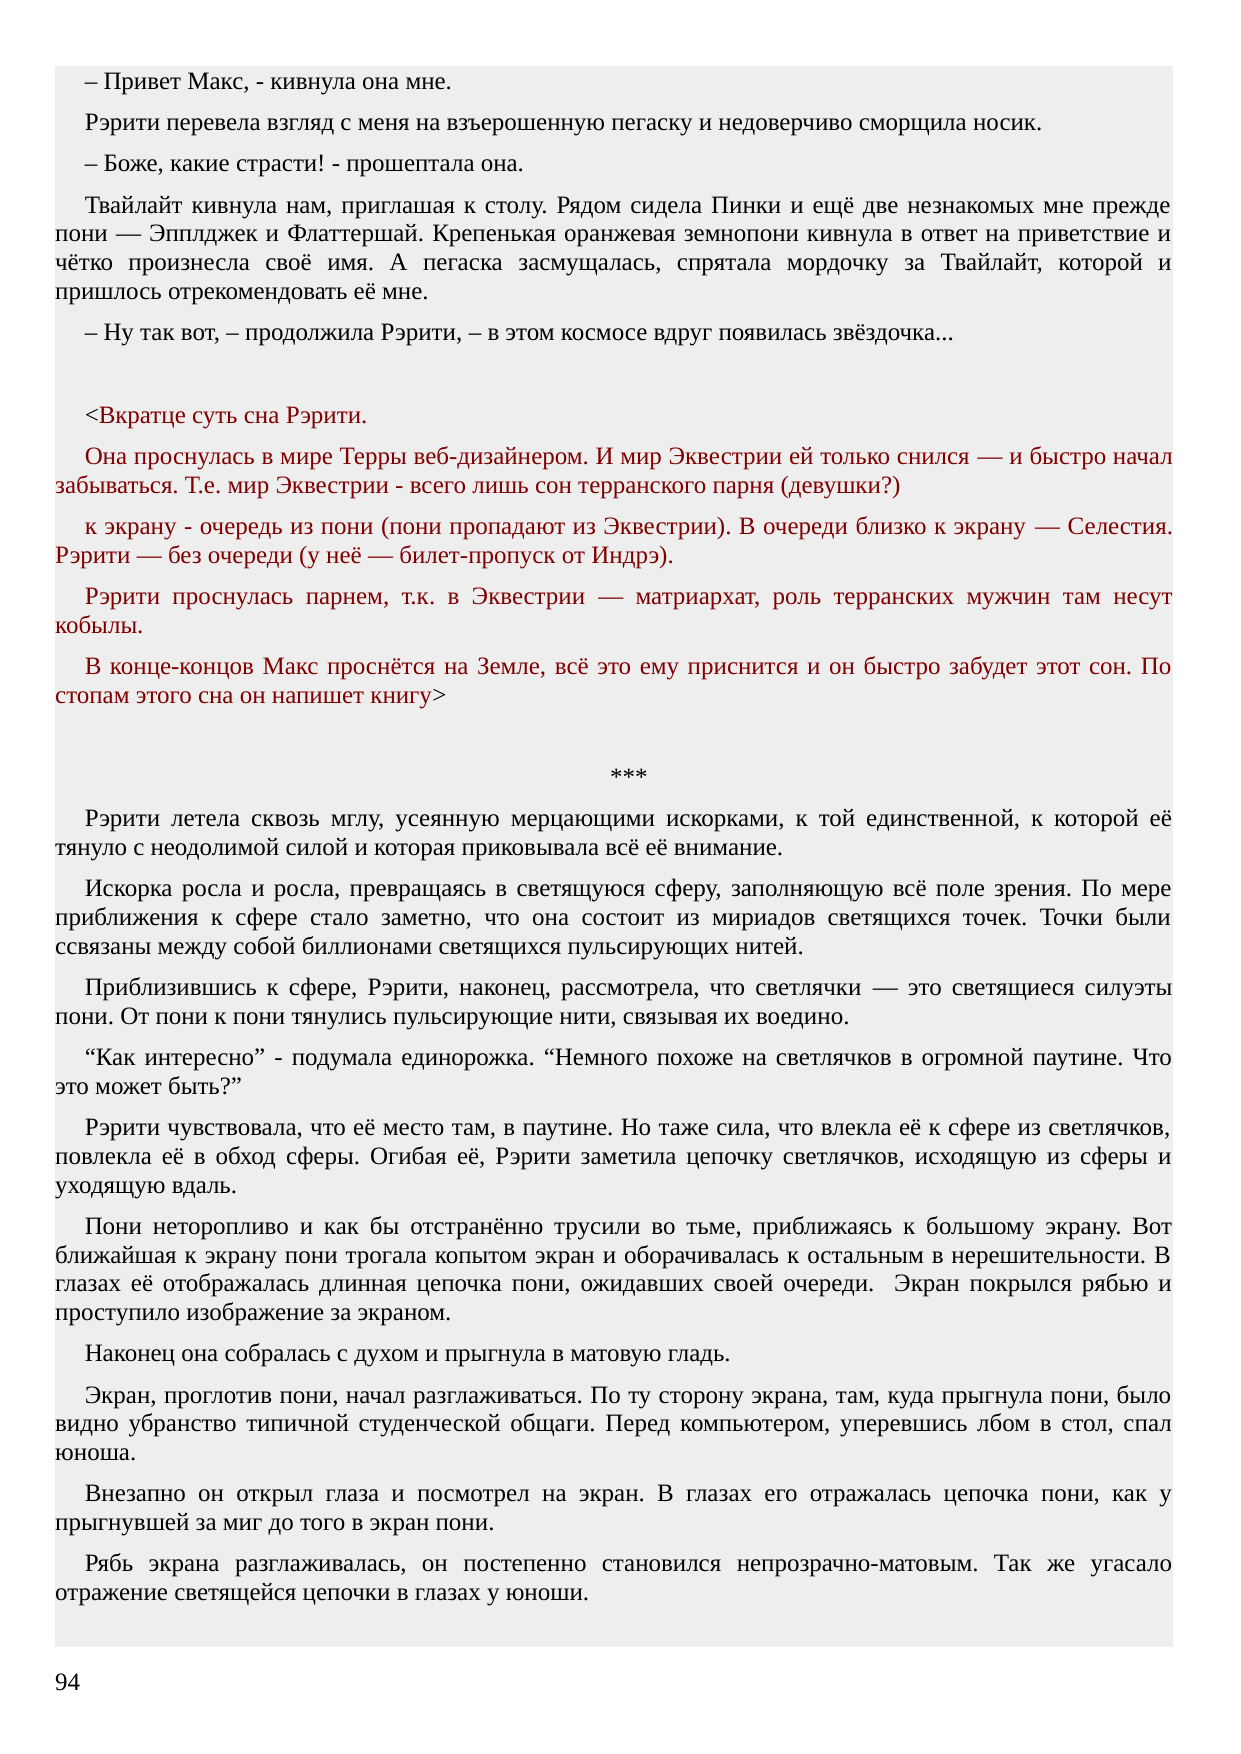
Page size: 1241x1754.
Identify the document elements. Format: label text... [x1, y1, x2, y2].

text Приблизившись к сфере, Рэрити, наконец, рассмотрела, что светлячки — это светящиеся силуэты пони. От пони к пони тянулись пульсирующие нити, связывая их воедино. [55, 972, 1173, 1030]
text Рэрити перевела взгляд с меня на взъерошенную пегаску и недоверчиво сморщила носик. [55, 107, 1173, 136]
text Внезапно он открыл глаза и посмотрел на экран. В глазах его отражалась цепочка пони, как у прыгнувшей за миг до того в экран пони. [55, 1478, 1173, 1536]
text “Как интересно” - подумала единорожка. “Немного похоже на светлячков в огромной паутине. Что это может быть?” [55, 1042, 1173, 1100]
text к экрану - очередь из пони (пони пропадают из Эквестрии). В очереди близко к экрану — Селестия. Рэрити — без очереди (у неё — билет-пропуск от Индрэ). [55, 511, 1173, 568]
text Экран, проглотив пони, начал разглаживаться. По ту сторону экрана, там, куда прыгнула пони, было видно убранство типичной студенческой общаги. Перед компьютером, уперевшись лбом в стол, спал юноша. [55, 1380, 1173, 1466]
text Рэрити проснулась парнем, т.к. в Эквестрии — матриархат, роль терранских мужчин там несут кобылы. [55, 581, 1173, 638]
text – Привет Макс, - кивнула она мне. [55, 66, 1173, 95]
text Рэрити летела сквозь мглу, усеянную мерцающими искорками, к той единственной, к которой её тянуло с неодолимой силой и которая приковывала всё её внимание. [55, 803, 1173, 861]
text Рябь экрана разглаживалась, он постепенно становился непрозрачно-матовым. Так же угасало отражение светящейся цепочки в глазах у юноши. [55, 1548, 1173, 1606]
text <Вкратце суть сна Рэрити. [55, 400, 1173, 428]
text Наконец она собралась с духом и прыгнула в матовую гладь. [55, 1338, 1173, 1367]
text *** [55, 762, 1173, 791]
text Пони неторопливо и как бы отстранённо трусили во тьме, приближаясь к большому экрану. Вот ближайшая к экрану пони трогала копытом экран и оборачивалась к остальным в нерешительности. В глазах её отображалась длинная цепочка пони, ожидавших своей очереди. Экран покрылся рябью и проступило изображение за экраном. [55, 1211, 1173, 1326]
text Твайлайт кивнула нам, приглашая к столу. Рядом сидела Пинки и ещё две незнакомых мне прежде пони — Эпплджек и Флаттершай. Крепенькая оранжевая земнопони кивнула в ответ на приветствие и чётко произнесла своё имя. А пегаска засмущалась, спрятала мордочку за Твайлайт, которой и пришлось отрекомендовать её мне. [55, 190, 1173, 305]
text В конце-концов Макс проснётся на Земле, всё это ему приснится и он быстро забудет этот сон. По стопам этого сна он напишет книгу> [55, 651, 1173, 708]
text – Ну так вот, – продолжила Рэрити, – в этом космосе вдруг появилась звёздочка... [55, 317, 1173, 346]
text Рэрити чувствовала, что её место там, в паутине. Но таже сила, что влекла её к сфере из светлячков, повлекла её в обход сферы. Огибая её, Рэрити заметила цепочку светлячков, исходящую из сферы и уходящую вдаль. [55, 1112, 1173, 1198]
text Искорка росла и росла, превращаясь в светящуюся сферу, заполняющую всё поле зрения. По мере приближения к сфере стало заметно, что она состоит из мириадов светящихся точек. Точки были ссвязаны между собой биллионами светящихся пульсирующих нитей. [55, 873, 1173, 960]
text – Боже, какие страсти! - прошептала она. [55, 148, 1173, 177]
text Она проснулась в мире Терры веб-дизайнером. И мир Эквестрии ей только снился — и быстро начал забываться. Т.е. мир Эквестрии - всего лишь сон терранского парня (девушки?) [55, 441, 1173, 498]
